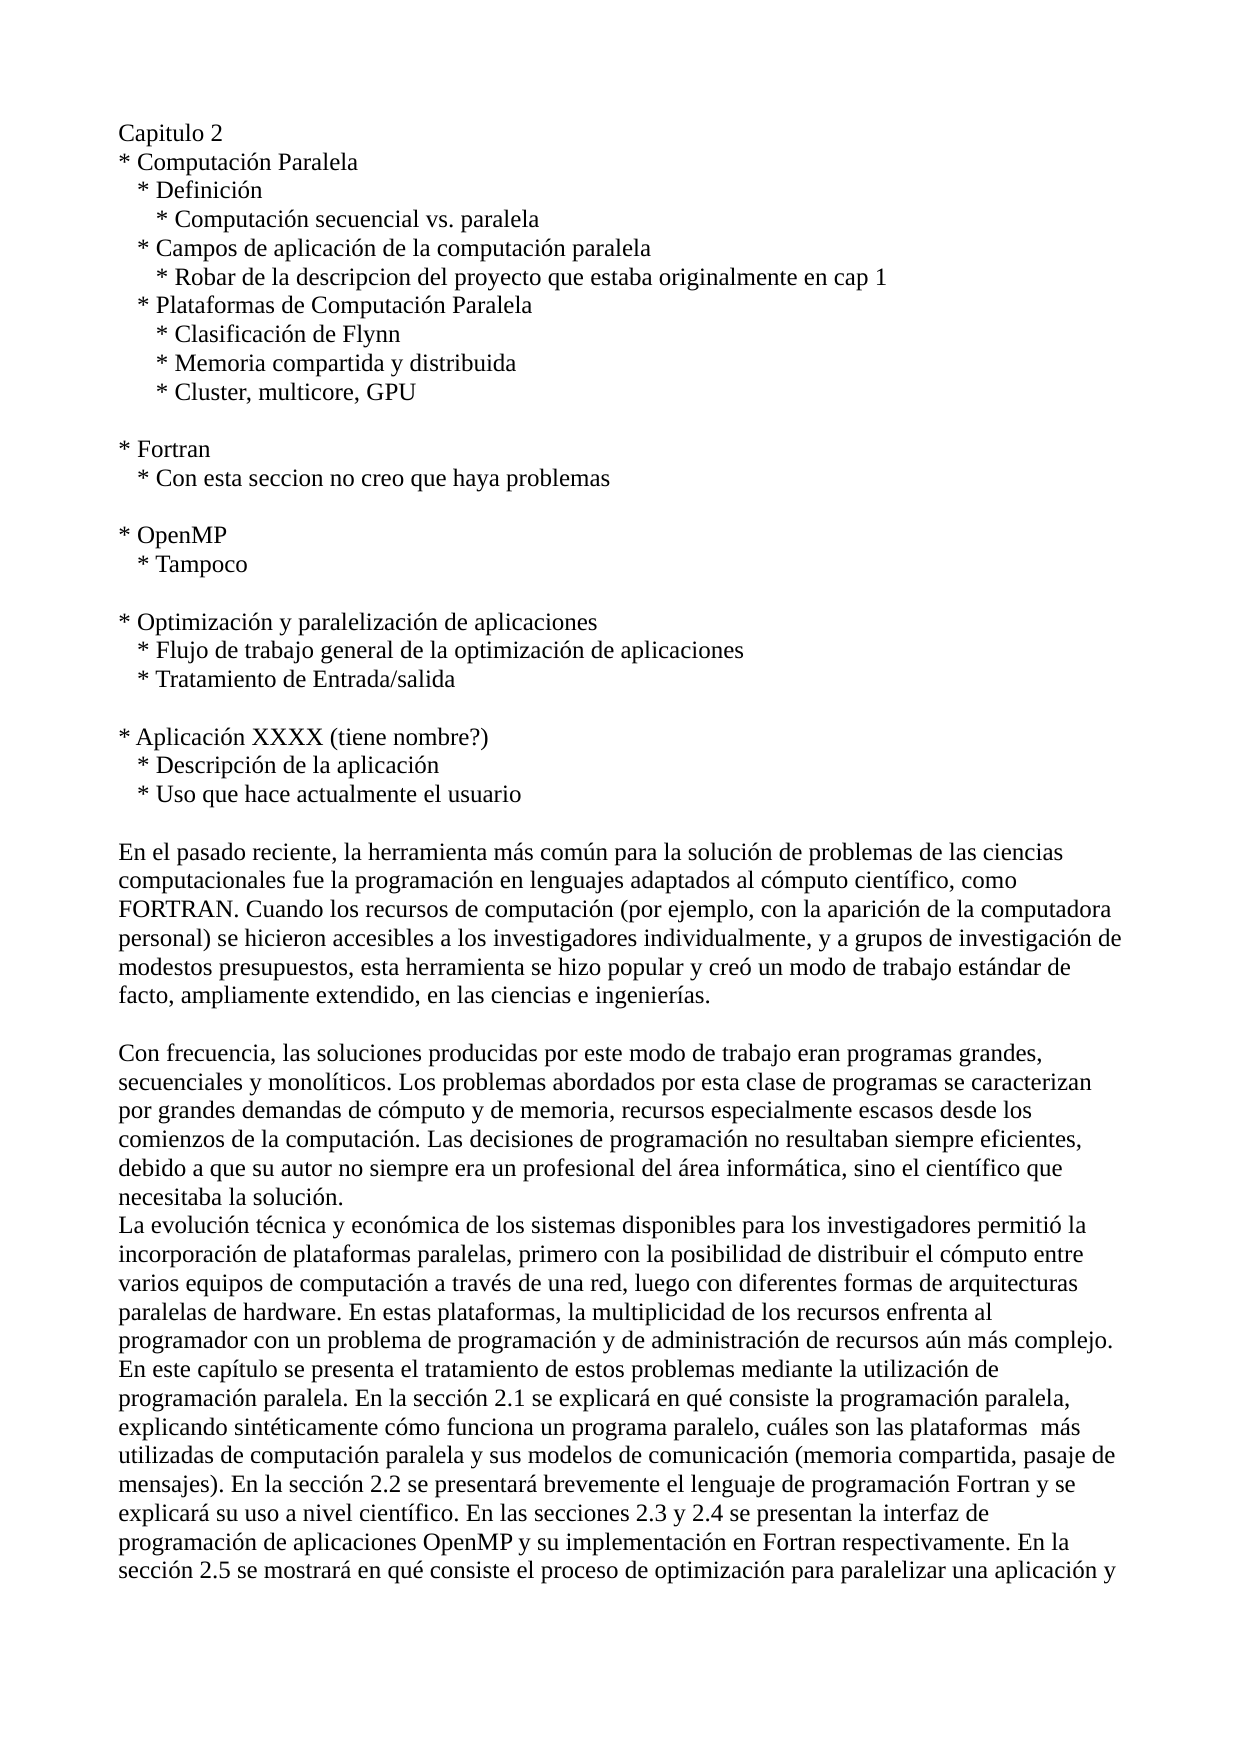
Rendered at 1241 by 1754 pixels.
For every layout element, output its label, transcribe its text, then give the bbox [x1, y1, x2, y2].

text En el pasado reciente, la herramienta más común para la solución de problemas de las ciencias computacionales fue la programación en lenguajes adaptados al cómputo científico, como FORTRAN. Cuando los recursos de computación (por ejemplo, con la aparición de la computadora personal) se hicieron accesibles a los investigadores individualmente, y a grupos de investigación de modestos presupuestos, esta herramienta se hizo popular y creó un modo de trabajo estándar de facto, ampliamente extendido, en las ciencias e ingenierías. [118, 837, 1122, 1009]
text * Robar de la descripcion del proyecto que estaba originalmente en cap 1 [118, 262, 1122, 291]
text * Aplicación XXXX (tiene nombre?) [118, 722, 1122, 751]
text * Fortran [118, 434, 1122, 463]
text * Optimización y paralelización de aplicaciones [118, 607, 1122, 636]
text * Campos de aplicación de la computación paralela [118, 233, 1122, 262]
text * Computación secuencial vs. paralela [118, 204, 1122, 233]
text * Uso que hace actualmente el usuario [118, 779, 1122, 808]
text * Memoria compartida y distribuida [118, 348, 1122, 377]
text Capitulo 2 [118, 118, 1122, 147]
text La evolución técnica y económica de los sistemas disponibles para los investigadores permitió la incorporación de plataformas paralelas, primero con la posibilidad de distribuir el cómputo entre varios equipos de computación a través de una red, luego con diferentes formas de arquitecturas paralelas de hardware. En estas plataformas, la multiplicidad de los recursos enfrenta al programador con un problema de programación y de administración de recursos aún más complejo. [118, 1211, 1122, 1354]
text * Descripción de la aplicación [118, 751, 1122, 779]
text * Tratamiento de Entrada/salida [118, 664, 1122, 693]
text * Cluster, multicore, GPU [118, 377, 1122, 406]
text * Flujo de trabajo general de la optimización de aplicaciones [118, 636, 1122, 664]
text * OpenMP [118, 521, 1122, 549]
text * Computación Paralela [118, 147, 1122, 176]
text * Tampoco [118, 549, 1122, 578]
text En este capítulo se presenta el tratamiento de estos problemas mediante la utilización de programación paralela. En la sección 2.1 se explicará en qué consiste la programación paralela, explicando sintéticamente cómo funciona un programa paralelo, cuáles son las plataformas más utilizadas de computación paralela y sus modelos de comunicación (memoria compartida, pasaje de mensajes). En la sección 2.2 se presentará brevemente el lenguaje de programación Fortran y se explicará su uso a nivel científico. En las secciones 2.3 y 2.4 se presentan la interfaz de programación de aplicaciones OpenMP y su implementación en Fortran respectivamente. En la sección 2.5 se mostrará en qué consiste el proceso de optimización para paralelizar una aplicación y [118, 1354, 1122, 1584]
text * Clasificación de Flynn [118, 319, 1122, 348]
text * Plataformas de Computación Paralela [118, 291, 1122, 319]
text * Con esta seccion no creo que haya problemas [118, 463, 1122, 492]
text Con frecuencia, las soluciones producidas por este modo de trabajo eran programas grandes, secuenciales y monolíticos. Los problemas abordados por esta clase de programas se caracterizan por grandes demandas de cómputo y de memoria, recursos especialmente escasos desde los comienzos de la computación. Las decisiones de programación no resultaban siempre eficientes, debido a que su autor no siempre era un profesional del área informática, sino el científico que necesitaba la solución. [118, 1038, 1122, 1211]
text * Definición [118, 176, 1122, 204]
